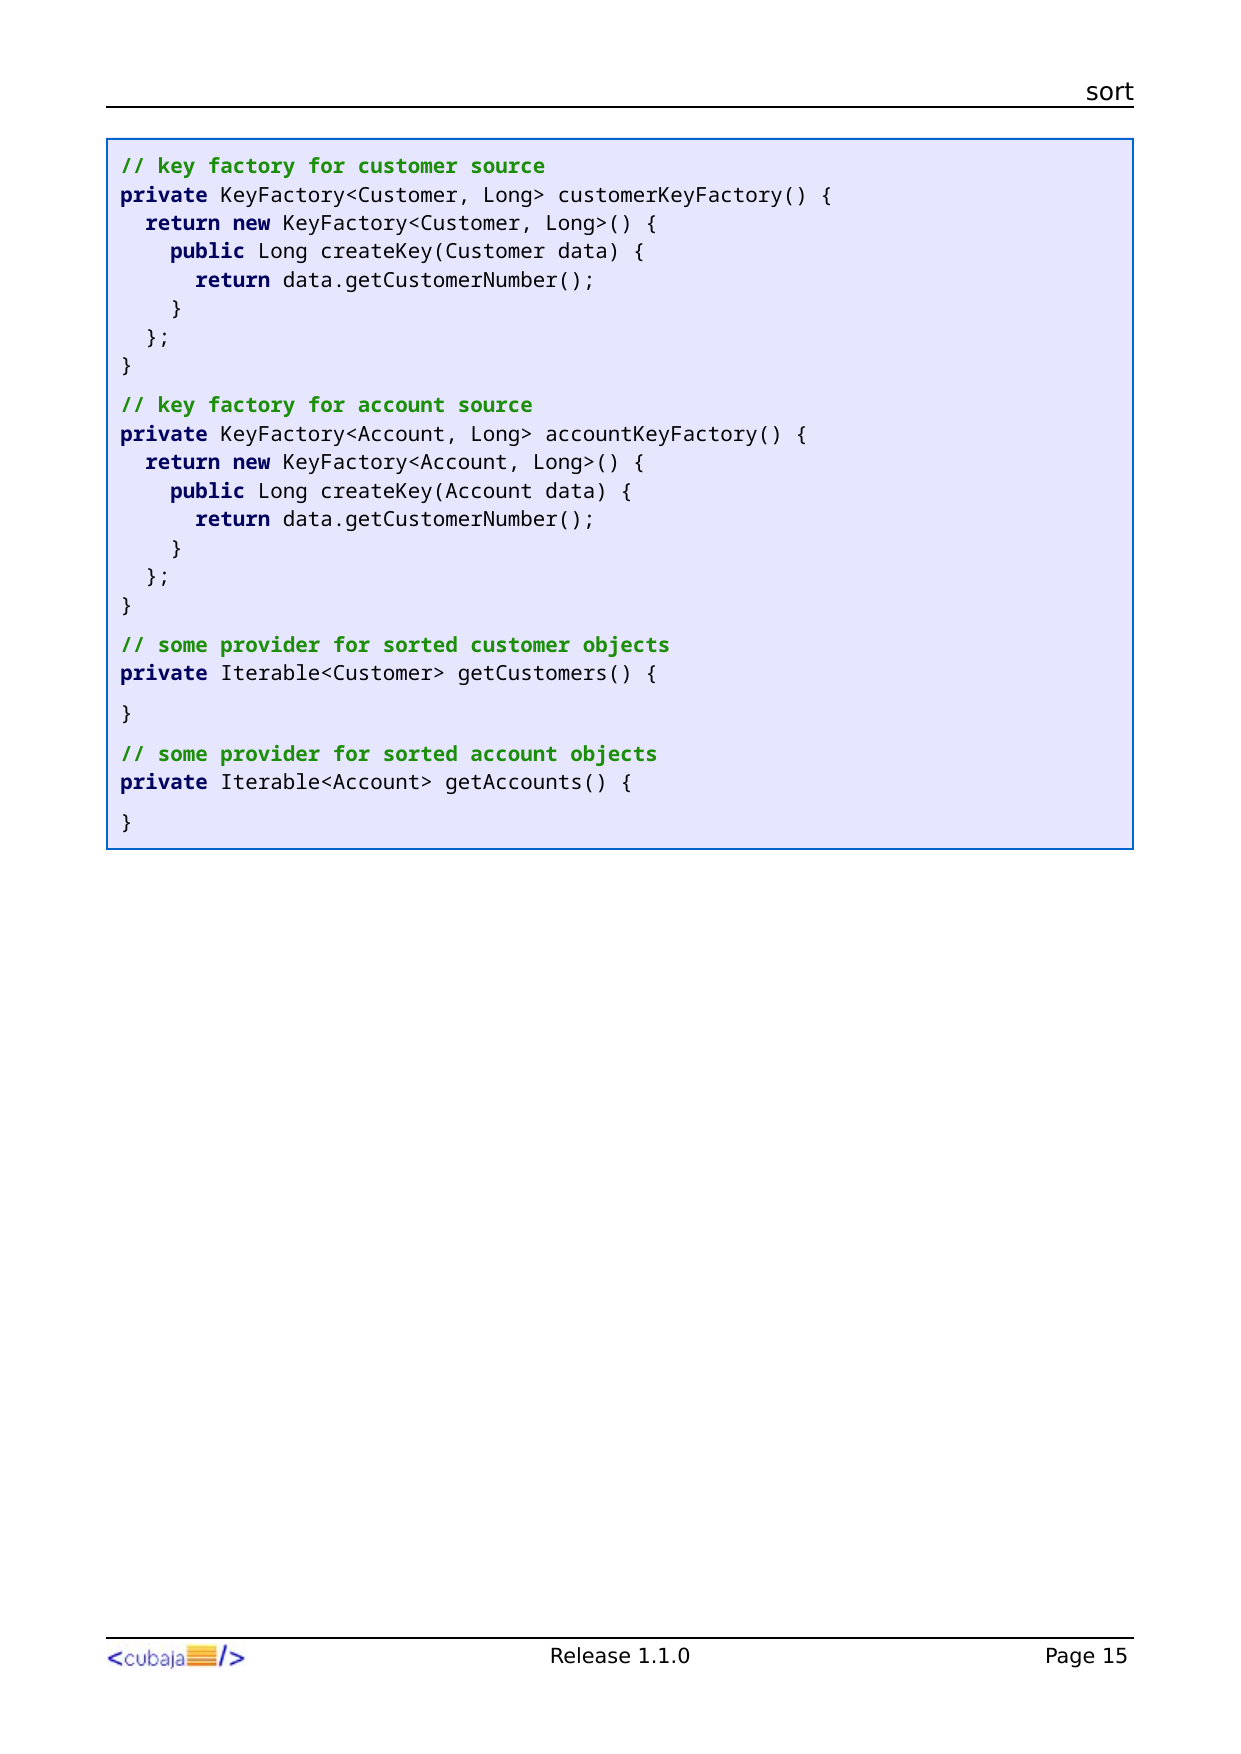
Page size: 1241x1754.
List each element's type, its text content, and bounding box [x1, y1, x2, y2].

text // key factory for customer source private KeyFactory<Customer, Long> customerKeyFactory() { return new KeyFactory<Customer, Long>() { public Long createKey(Customer data) { return data.getCustomerNumber(); } }; } [108, 140, 1132, 377]
text // some provider for sorted customer objects private Iterable<Customer> getCustomers() { [108, 616, 1132, 685]
text // key factory for account source private KeyFactory<Account, Long> accountKeyFactory() { return new KeyFactory<Account, Long>() { public Long createKey(Account data) { return data.getCustomerNumber(); } }; } [108, 377, 1132, 616]
text } [108, 793, 1132, 848]
picture [106, 1642, 246, 1672]
text } [108, 685, 1132, 725]
text // some provider for sorted account objects private Iterable<Account> getAccounts() { [108, 725, 1132, 793]
